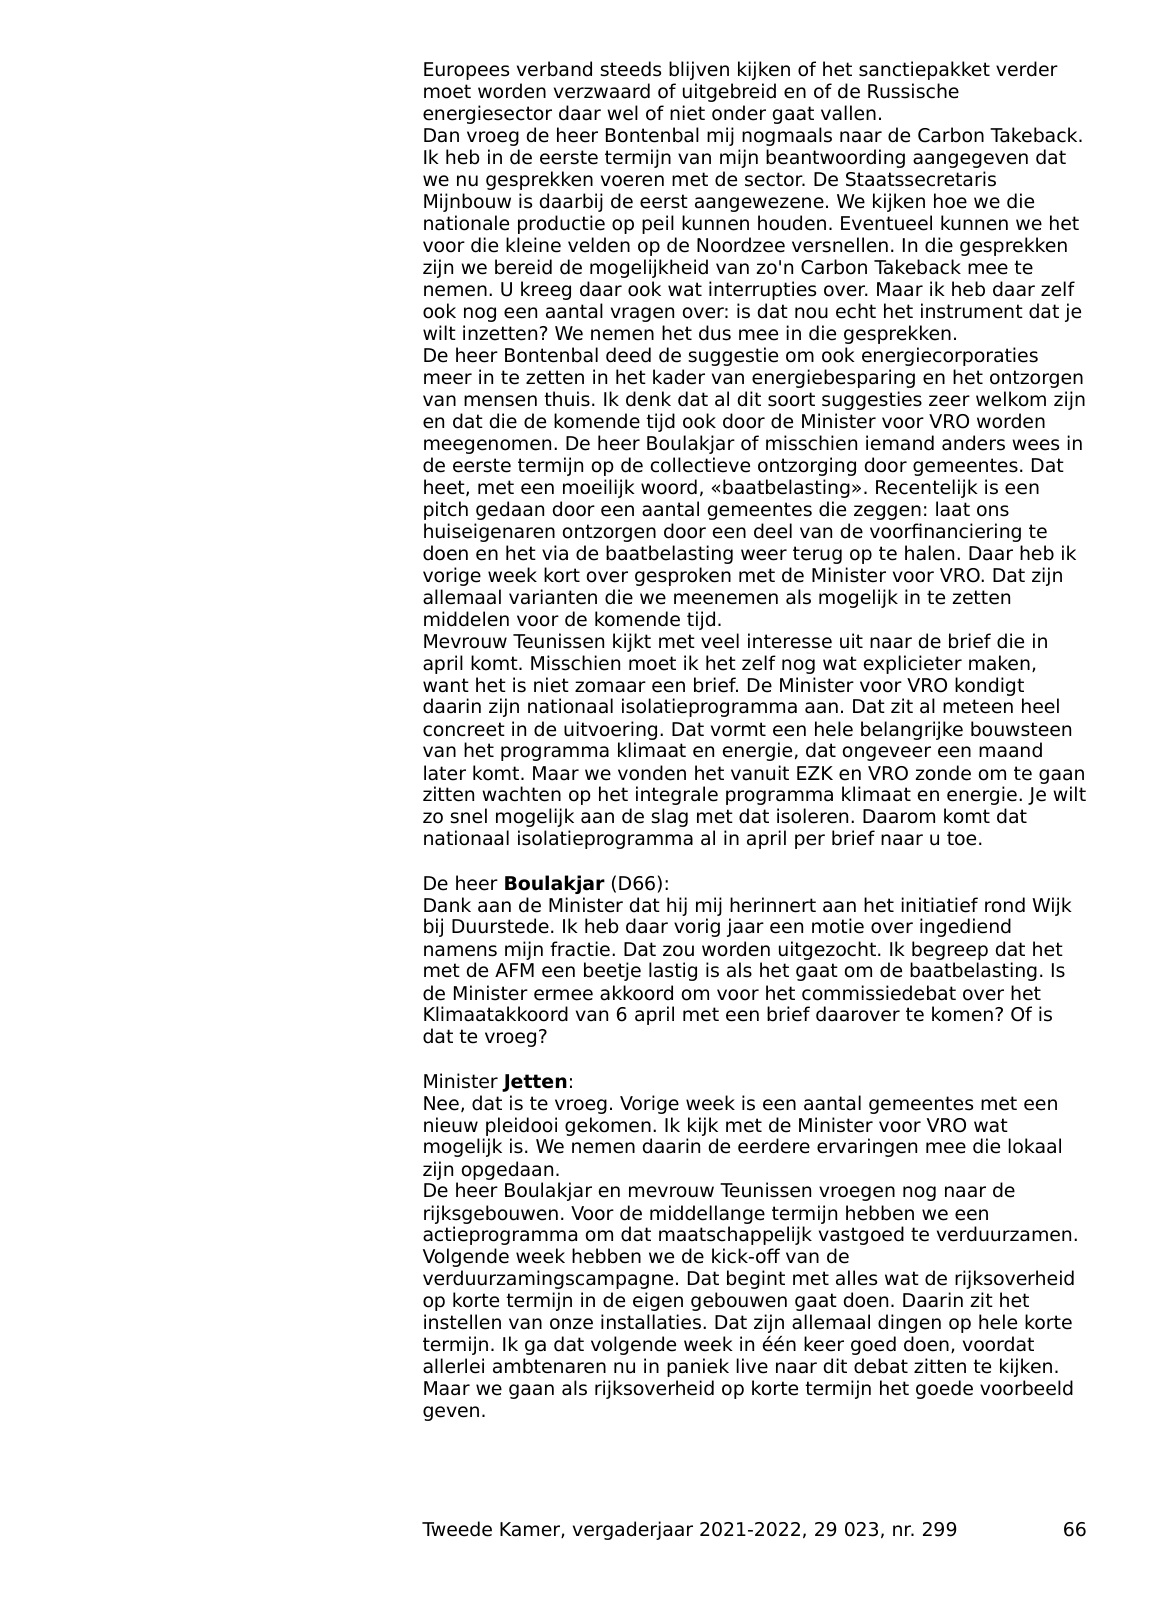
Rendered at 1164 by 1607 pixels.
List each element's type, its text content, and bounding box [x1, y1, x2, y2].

text Dank aan de Minister dat hij mij herinnert aan het initiatief rond Wijk bij Duurstede. Ik heb daar vorig jaar een motie over ingediend namens mijn fractie. Dat zou worden uitgezocht. Ik begreep dat het met de AFM een beetje lastig is als het gaat om de baatbelasting. Is de Minister ermee akkoord om voor het commissiedebat over het Klimaatakkoord van 6 april met een brief daarover te komen? Of is dat te vroeg? [422, 894, 1087, 1048]
text Europees verband steeds blijven kijken of het sanctiepakket verder moet worden verzwaard of uitgebreid en of de Russische energiesector daar wel of niet onder gaat vallen. [422, 59, 1087, 125]
text De heer Bontenbal deed de suggestie om ook energiecorporaties meer in te zetten in het kader van energiebesparing en het ontzorgen van mensen thuis. Ik denk dat al dit soort suggesties zeer welkom zijn en dat die de komende tijd ook door de Minister voor VRO worden meegenomen. De heer Boulakjar of misschien iemand anders wees in de eerste termijn op de collectieve ontzorging door gemeentes. Dat heet, met een moeilijk woord, «baatbelasting». Recentelijk is een pitch gedaan door een aantal gemeentes die zeggen: laat ons huiseigenaren ontzorgen door een deel van de voorfinanciering te doen en het via de baatbelasting weer terug op te halen. Daar heb ik vorige week kort over gesproken met de Minister voor VRO. Dat zijn allemaal varianten die we meenemen als mogelijk in te zetten middelen voor de komende tijd. [422, 345, 1087, 631]
text Mevrouw Teunissen kijkt met veel interesse uit naar de brief die in april komt. Misschien moet ik het zelf nog wat explicieter maken, want het is niet zomaar een brief. De Minister voor VRO kondigt daarin zijn nationaal isolatieprogramma aan. Dat zit al meteen heel concreet in de uitvoering. Dat vormt een hele belangrijke bouwsteen van het programma klimaat en energie, dat ongeveer een maand later komt. Maar we vonden het vanuit EZK en VRO zonde om te gaan zitten wachten op het integrale programma klimaat en energie. Je wilt zo snel mogelijk aan de slag met dat isoleren. Daarom komt dat nationaal isolatieprogramma al in april per brief naar u toe. [422, 631, 1087, 850]
text Dan vroeg de heer Bontenbal mij nogmaals naar de Carbon Takeback. Ik heb in de eerste termijn van mijn beantwoording aangegeven dat we nu gesprekken voeren met de sector. De Staatssecretaris Mijnbouw is daarbij de eerst aangewezene. We kijken hoe we die nationale productie op peil kunnen houden. Eventueel kunnen we het voor die kleine velden op de Noordzee versnellen. In die gesprekken zijn we bereid de mogelijkheid van zo'n Carbon Takeback mee te nemen. U kreeg daar ook wat interrupties over. Maar ik heb daar zelf ook nog een aantal vragen over: is dat nou echt het instrument dat je wilt inzetten? We nemen het dus mee in die gesprekken. [422, 125, 1087, 345]
text De heer Boulakjar en mevrouw Teunissen vroegen nog naar de rijksgebouwen. Voor de middellange termijn hebben we een actieprogramma om dat maatschappelijk vastgoed te verduurzamen. Volgende week hebben we de kick-off van de verduurzamingscampagne. Dat begint met alles wat de rijksoverheid op korte termijn in de eigen gebouwen gaat doen. Daarin zit het instellen van onze installaties. Dat zijn allemaal dingen op hele korte termijn. Ik ga dat volgende week in één keer goed doen, voordat allerlei ambtenaren nu in paniek live naar dit debat zitten te kijken. Maar we gaan als rijksoverheid op korte termijn het goede voorbeeld geven. [422, 1180, 1087, 1422]
text De heer Boulakjar (D66): [422, 872, 1087, 894]
text Minister Jetten: [422, 1071, 1087, 1092]
text Nee, dat is te vroeg. Vorige week is een aantal gemeentes met een nieuw pleidooi gekomen. Ik kijk met de Minister voor VRO wat mogelijk is. We nemen daarin de eerdere ervaringen mee die lokaal zijn opgedaan. [422, 1092, 1087, 1180]
